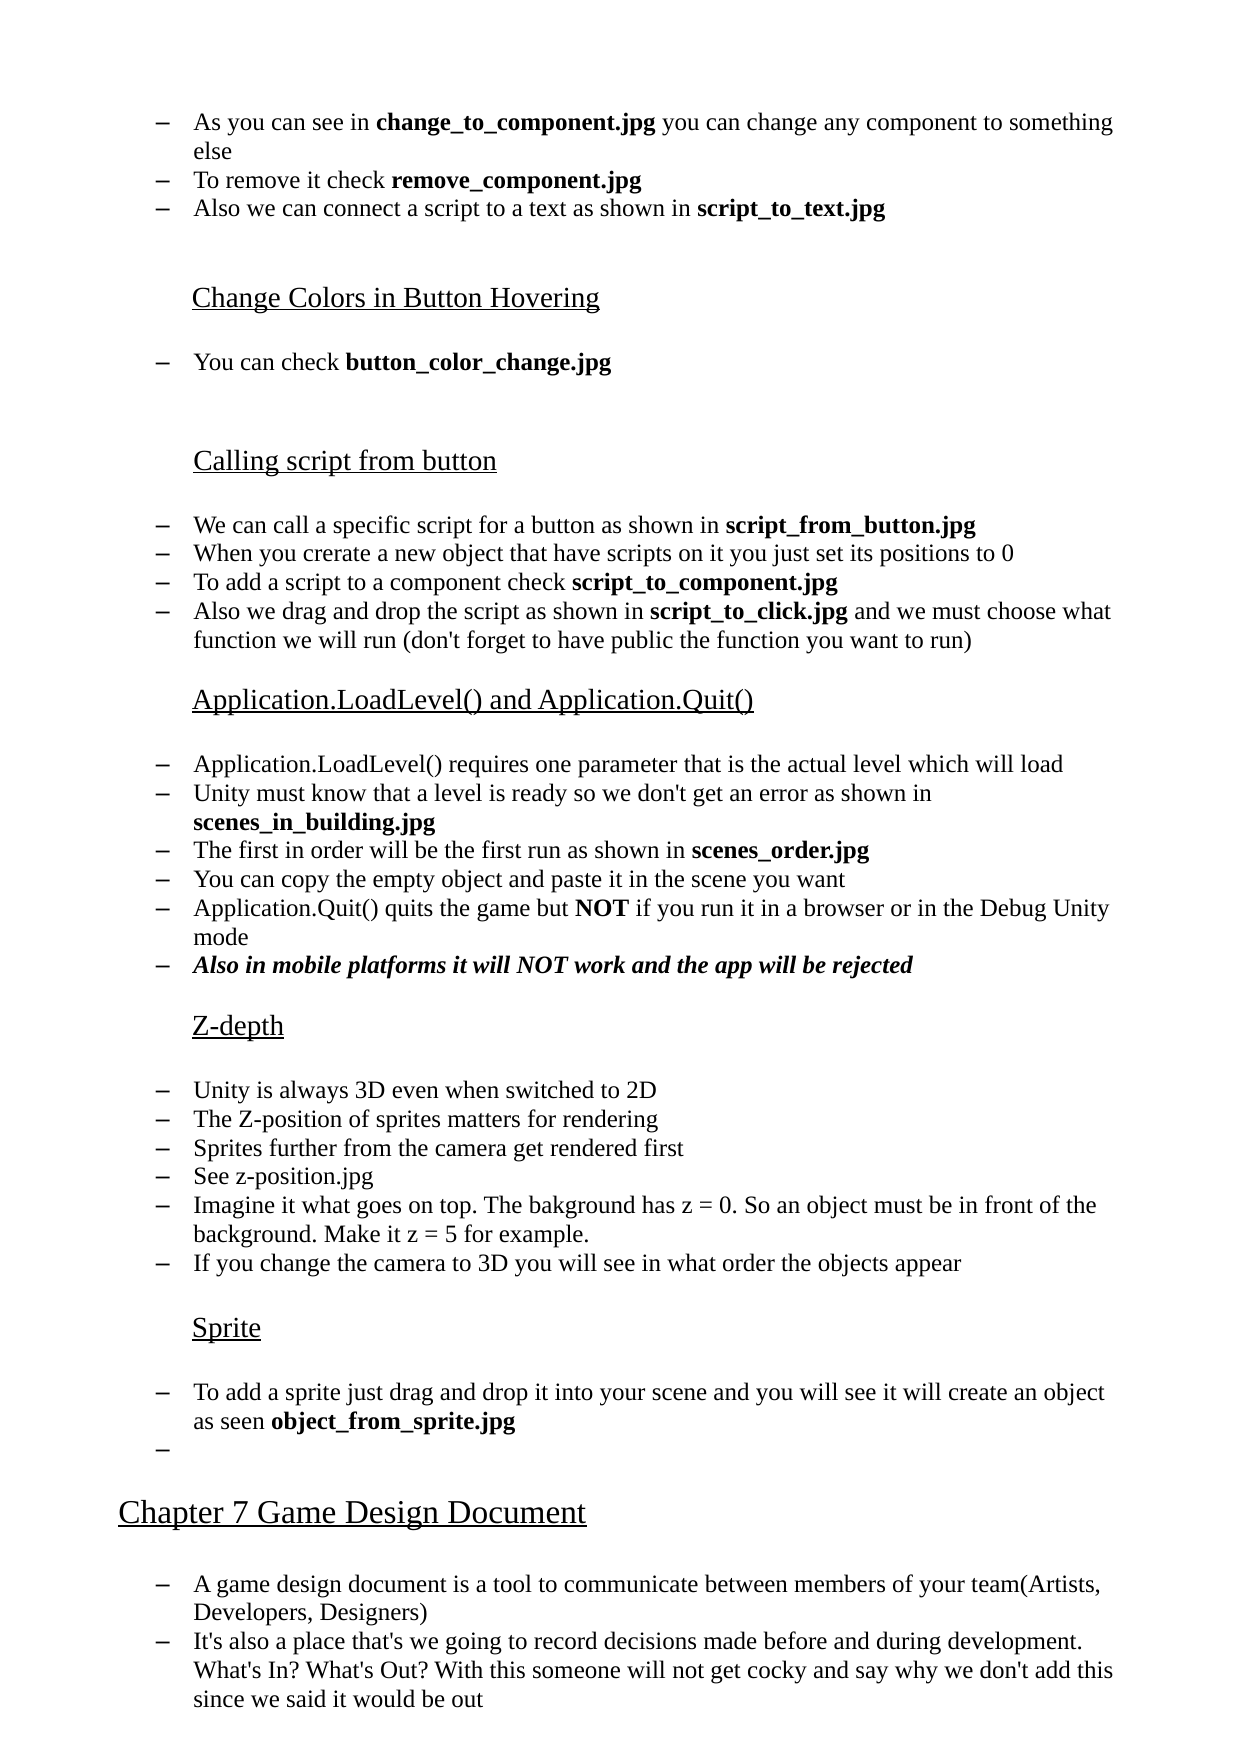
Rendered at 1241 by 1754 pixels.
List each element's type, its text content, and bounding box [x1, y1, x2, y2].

list Also in mobile platforms it will NOT work and the app will be rejected [156, 951, 1122, 979]
list We can call a specific script for a button as shown in script_from_button.jpg [156, 510, 1122, 538]
list Application.LoadLevel() requires one parameter that is the actual level which will load [156, 749, 1122, 778]
text Application.LoadLevel() and Application.Quit() [118, 682, 1122, 716]
text Chapter 7 Game Design Document [118, 1492, 1122, 1530]
list The Z-position of sprites matters for rendering [156, 1104, 1122, 1133]
list To add a script to a component check script_to_component.jpg [156, 567, 1122, 596]
text Change Colors in Button Hovering [118, 280, 1122, 313]
list Sprites further from the camera get rendered first [156, 1133, 1122, 1161]
list Unity must know that a level is ready so we don't get an error as shown in scenes_in_building.jpg [156, 778, 1122, 836]
list As you can see in change_to_component.jpg you can change any component to something else [156, 107, 1122, 165]
list The first in order will be the first run as shown in scenes_order.jpg [156, 836, 1122, 864]
list You can copy the empty object and paste it in the scene you want [156, 864, 1122, 893]
list Application.Quit() quits the game but NOT if you run it in a browser or in the Debug Unity mode [156, 893, 1122, 951]
list If you change the camera to 3D you will see in what order the objects appear [156, 1248, 1122, 1276]
list You can check button_color_change.jpg [156, 347, 1122, 376]
list It's also a place that's we going to record decisions made before and during development. What's In? What's Out? With this someone will not get cocky and say why we don't add this since we said it would be out [156, 1626, 1122, 1712]
text Sprite [118, 1310, 1122, 1343]
list See z-position.jpg [156, 1161, 1122, 1190]
list A game design document is a tool to communicate between members of your team(Artists, Developers, Designers) [156, 1569, 1122, 1626]
list Imagine it what goes on top. The bakground has z = 0. So an object must be in front of the background. Make it z = 5 for example. [156, 1190, 1122, 1248]
list Also we drag and drop the script as shown in script_to_click.jpg and we must choose what function we will run (don't forget to have public the function you want to run) [156, 596, 1122, 653]
list Calling script from button [156, 443, 1122, 476]
list Unity is always 3D even when switched to 2D [156, 1075, 1122, 1104]
text Z-depth [118, 1008, 1122, 1042]
list To remove it check remove_component.jpg [156, 165, 1122, 193]
list Also we can connect a script to a text as shown in script_to_text.jpg [156, 193, 1122, 222]
list When you crerate a new object that have scripts on it you just set its positions to 0 [156, 538, 1122, 567]
list To add a sprite just drag and drop it into your scene and you will see it will create an object as seen object_from_sprite.jpg [156, 1377, 1122, 1434]
